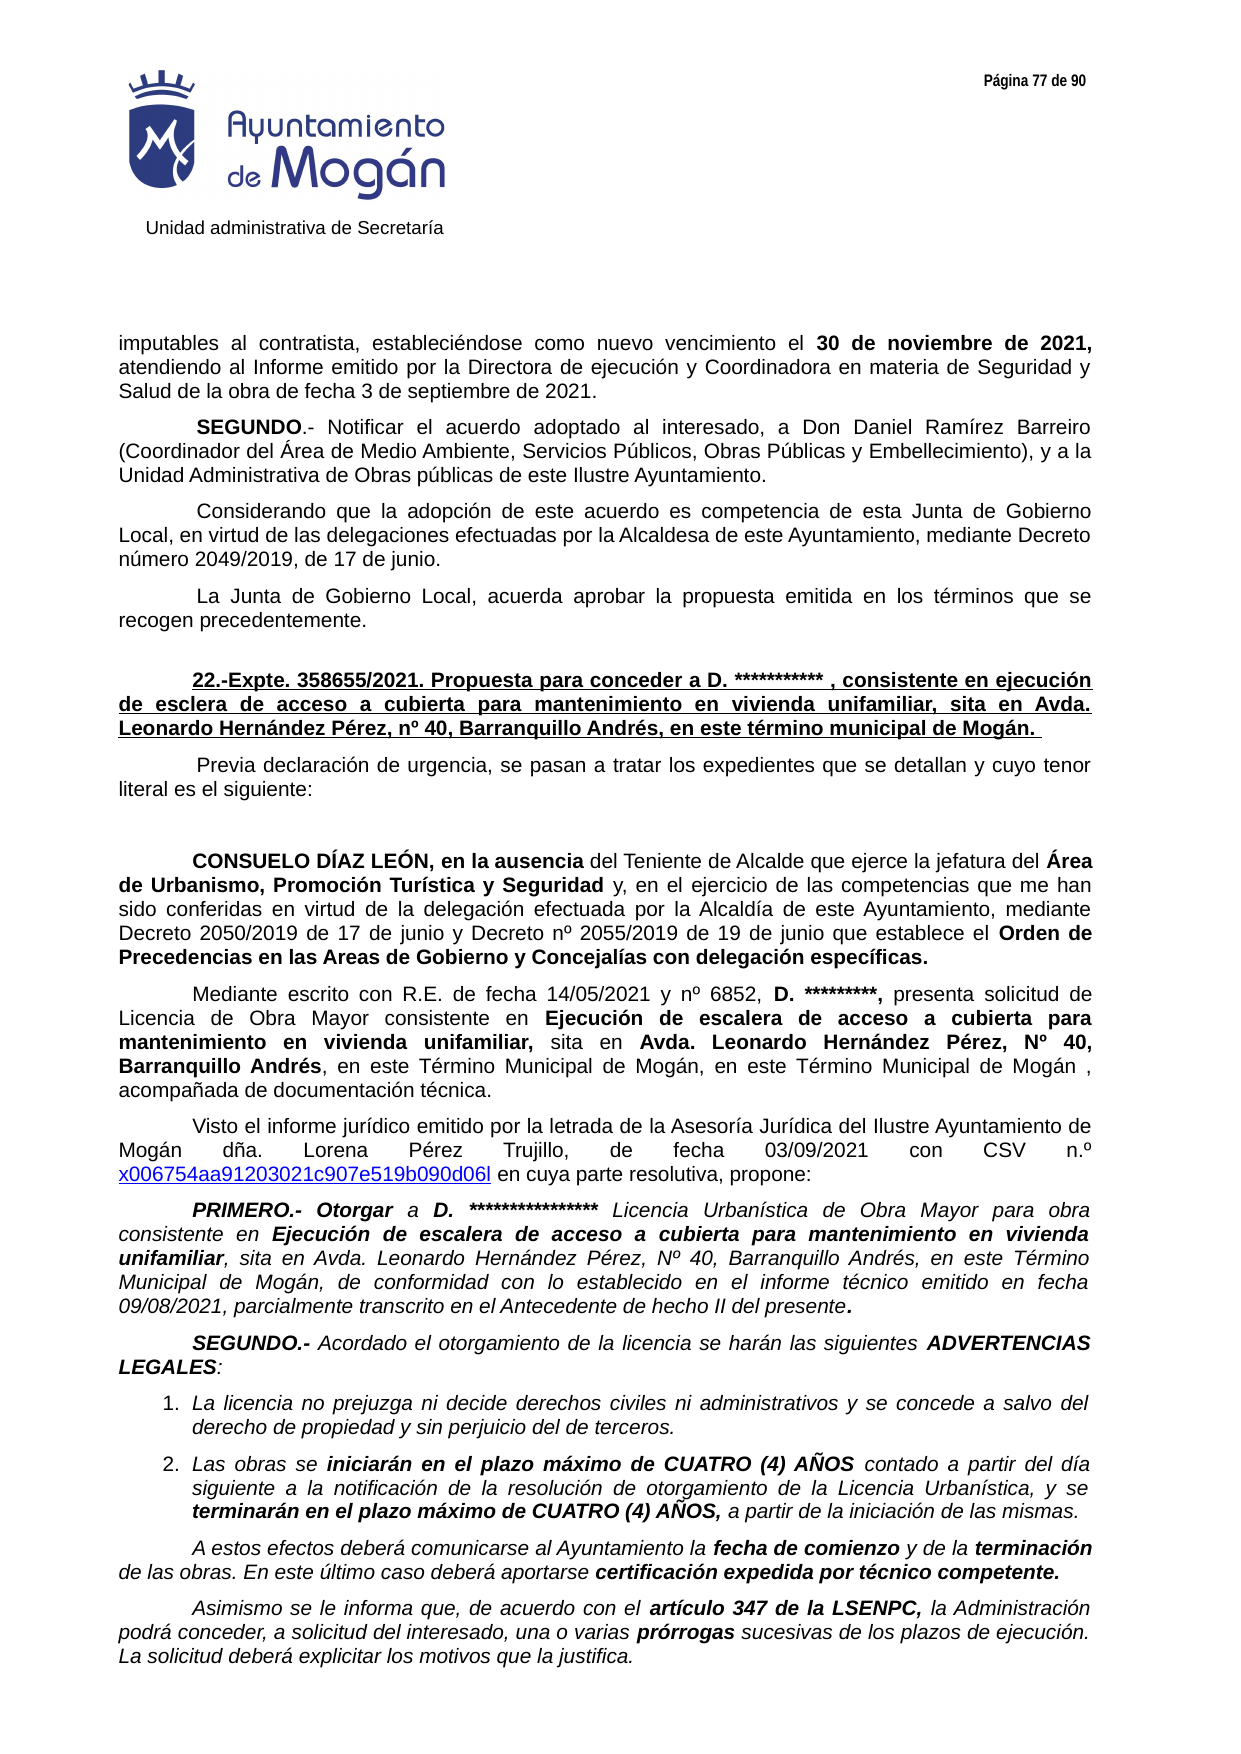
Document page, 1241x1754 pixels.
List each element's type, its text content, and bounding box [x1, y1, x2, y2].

text SEGUNDO.- Acordado el otorgamiento de la licencia se harán las siguientes ADVERTENCIAS LEGALES: [118, 1331, 1092, 1378]
text CONSUELO DÍAZ LEÓN, en la ausencia del Teniente de Alcalde que ejerce la jefatura del Área de Urbanismo, Promoción Turística y Seguridad y, en el ejercicio de las competencias que me han sido conferidas en virtud de la delegación efectuada por la Alcaldía de este Ayuntamiento, mediante Decreto 2050/2019 de 17 de junio y Decreto nº 2055/2019 de 19 de junio que establece el Orden de Precedencias en las Areas de Gobierno y Concejalías con delegación específicas. [118, 849, 1092, 969]
picture [128, 70, 445, 206]
text PRIMERO.- Otorgar a D. **************** Licencia Urbanística de Obra Mayor para obra consistente en Ejecución de escalera de acceso a cubierta para mantenimiento en vivienda unifamiliar, sita en Avda. Leonardo Hernández Pérez, Nº 40, Barranquillo Andrés, en este Término Municipal de Mogán, de conformidad con lo establecido en el informe técnico emitido en fecha 09/08/2021, parcialmente transcrito en el Antecedente de hecho II del presente. [118, 1198, 1092, 1318]
text A estos efectos deberá comunicarse al Ayuntamiento la fecha de comienzo y de la terminación de las obras. En este último caso deberá aportarse certificación expedida por técnico competente. [118, 1536, 1092, 1584]
text imputables al contratista, estableciéndose como nuevo vencimiento el 30 de noviembre de 2021, atendiendo al Informe emitido por la Directora de ejecución y Coordinadora en materia de Seguridad y Salud de la obra de fecha 3 de septiembre de 2021. [118, 331, 1092, 402]
text La Junta de Gobierno Local, acuerda aprobar la propuesta emitida en los términos que se recogen precedentemente. [118, 584, 1092, 632]
text Previa declaración de urgencia, se pasan a tratar los expedientes que se detallan y cuyo tenor literal es el siguiente: [118, 752, 1092, 800]
text Mediante escrito con R.E. de fecha 14/05/2021 y nº 6852, D. *********, presenta solicitud de Licencia de Obra Mayor consistente en Ejecución de escalera de acceso a cubierta para mantenimiento en vivienda unifamiliar, sita en Avda. Leonardo Hernández Pérez, Nº 40, Barranquillo Andrés, en este Término Municipal de Mogán, en este Término Municipal de Mogán , acompañada de documentación técnica. [118, 982, 1092, 1101]
text Considerando que la adopción de este acuerdo es competencia de esta Junta de Gobierno Local, en virtud de las delegaciones efectuadas por la Alcaldesa de este Ayuntamiento, mediante Decreto número 2049/2019, de 17 de junio. [118, 499, 1092, 571]
text Leonardo Hernández Pérez, nº 40, Barranquillo Andrés, en este término municipal de Mogán. [118, 714, 1092, 740]
text Visto el informe jurídico emitido por la letrada de la Asesoría Jurídica del Ilustre Ayuntamiento de Mogán dña. Lorena Pérez Trujillo, de fecha 03/09/2021 con CSV n.º x006754aa91203021c907e519b090d06l en cuya parte resolutiva, propone: [118, 1114, 1092, 1186]
text 22.-Expte. 358655/2021. Propuesta para conceder a D. *********** , consistente en ejecución de esclera de acceso a cubierta para mantenimiento en vivienda unifamiliar, sita en Avda. [118, 644, 1092, 713]
list Las obras se iniciarán en el plazo máximo de CUATRO (4) AÑOS contado a partir del día siguiente a la notificación de la resolución de otorgamiento de la Licencia Urbanística, y se terminarán en el plazo máximo de CUATRO (4) AÑOS, a partir de la iniciación de las mismas. [162, 1451, 1092, 1523]
text SEGUNDO.- Notificar el acuerdo adoptado al interesado, a Don Daniel Ramírez Barreiro (Coordinador del Área de Medio Ambiente, Servicios Públicos, Obras Públicas y Embellecimiento), y a la Unidad Administrativa de Obras públicas de este Ilustre Ayuntamiento. [118, 415, 1092, 487]
list La licencia no prejuzga ni decide derechos civiles ni administrativos y se concede a salvo del derecho de propiedad y sin perjuicio del de terceros. [162, 1391, 1092, 1439]
text Asimismo se le informa que, de acuerdo con el artículo 347 de la LSENPC, la Administración podrá conceder, a solicitud del interesado, una o varias prórrogas sucesivas de los plazos de ejecución. La solicitud deberá explicitar los motivos que la justifica. [118, 1596, 1092, 1668]
